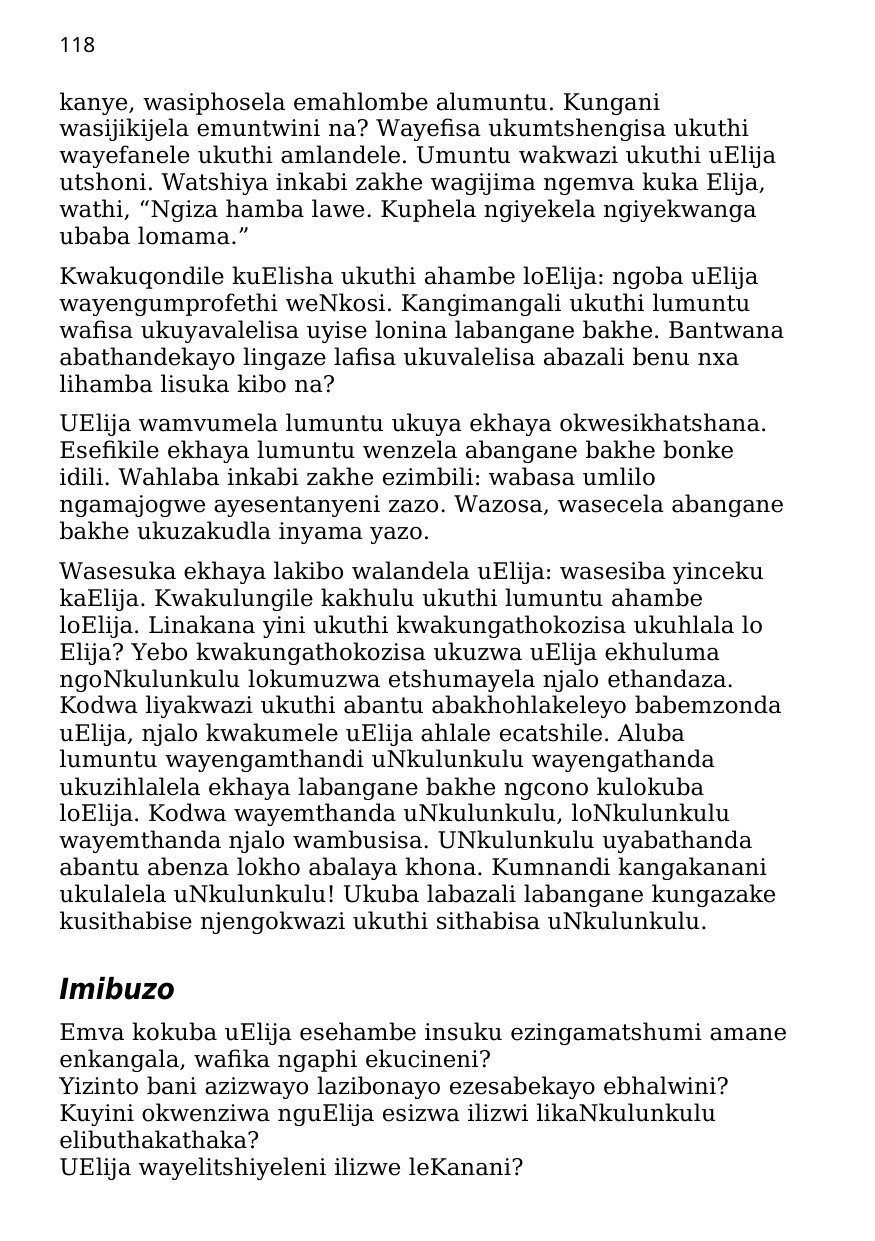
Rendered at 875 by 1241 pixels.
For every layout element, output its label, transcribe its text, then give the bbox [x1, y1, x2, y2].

subtitle Imibuzo [59, 973, 791, 1007]
text Emva kokuba uElija esehambe insuku ezingamatshumi amane enkangala, wafika ngaphi ekucineni? [59, 1019, 791, 1073]
text UElija wayelitshiyeleni ilizwe leKanani? [59, 1154, 791, 1181]
text Kwakuqondile kuElisha ukuthi ahambe loElija: ngoba uElija wayengumprofethi weNkosi. Kangimangali ukuthi lumuntu wafisa ukuyavalelisa uyise lonina labangane bakhe. Bantwana abathandekayo lingaze lafisa ukuvalelisa abazali benu nxa lihamba lisuka kibo na? [59, 263, 791, 398]
text UElija wamvumela lumuntu ukuya ekhaya okwesikhatshana. Esefikile ekhaya lumuntu wenzela abangane bakhe bonke idili. Wahlaba inkabi zakhe ezimbili: wabasa umlilo ngamajogwe ayesentanyeni zazo. Wazosa, wasecela abangane bakhe ukuzakudla inyama yazo. [59, 410, 791, 545]
text Wasesuka ekhaya lakibo walandela uElija: wasesiba yinceku kaElija. Kwakulungile kakhulu ukuthi lumuntu ahambe loElija. Linakana yini ukuthi kwakungathokozisa ukuhlala lo Elija? Yebo kwakungathokozisa ukuzwa uElija ekhuluma ngoNkulunkulu lokumuzwa etshumayela njalo ethandaza. Kodwa liyakwazi ukuthi abantu abakhohlakeleyo babemzonda uElija, njalo kwakumele uElija ahlale ecatshile. Aluba lumuntu wayengamthandi uNkulunkulu wayengathanda ukuzihlalela ekhaya labangane bakhe ngcono kulokuba loElija. Kodwa wayemthanda uNkulunkulu, loNkulunkulu wayemthanda njalo wambusisa. UNkulunkulu uyabathanda abantu abenza lokho abalaya khona. Kumnandi kangakanani ukulalela uNkulunkulu! Ukuba labazali labangane kungazake kusithabise njengokwazi ukuthi sithabisa uNkulunkulu. [59, 558, 791, 935]
text Kuyini okwenziwa nguElija esizwa ilizwi likaNkulunkulu elibuthakathaka? [59, 1100, 791, 1154]
text kanye, wasiphosela emahlombe alumuntu. Kungani wasijikijela emuntwini na? Wayefisa ukumtshengisa ukuthi wayefanele ukuthi amlandele. Umuntu wakwazi ukuthi uElija utshoni. Watshiya inkabi zakhe wagijima ngemva kuka Elija, wathi, “Ngiza hamba lawe. Kuphela ngiyekela ngiyekwanga ubaba lomama.” [59, 88, 791, 250]
text Yizinto bani azizwayo lazibonayo ezesabekayo ebhalwini? [59, 1073, 791, 1100]
